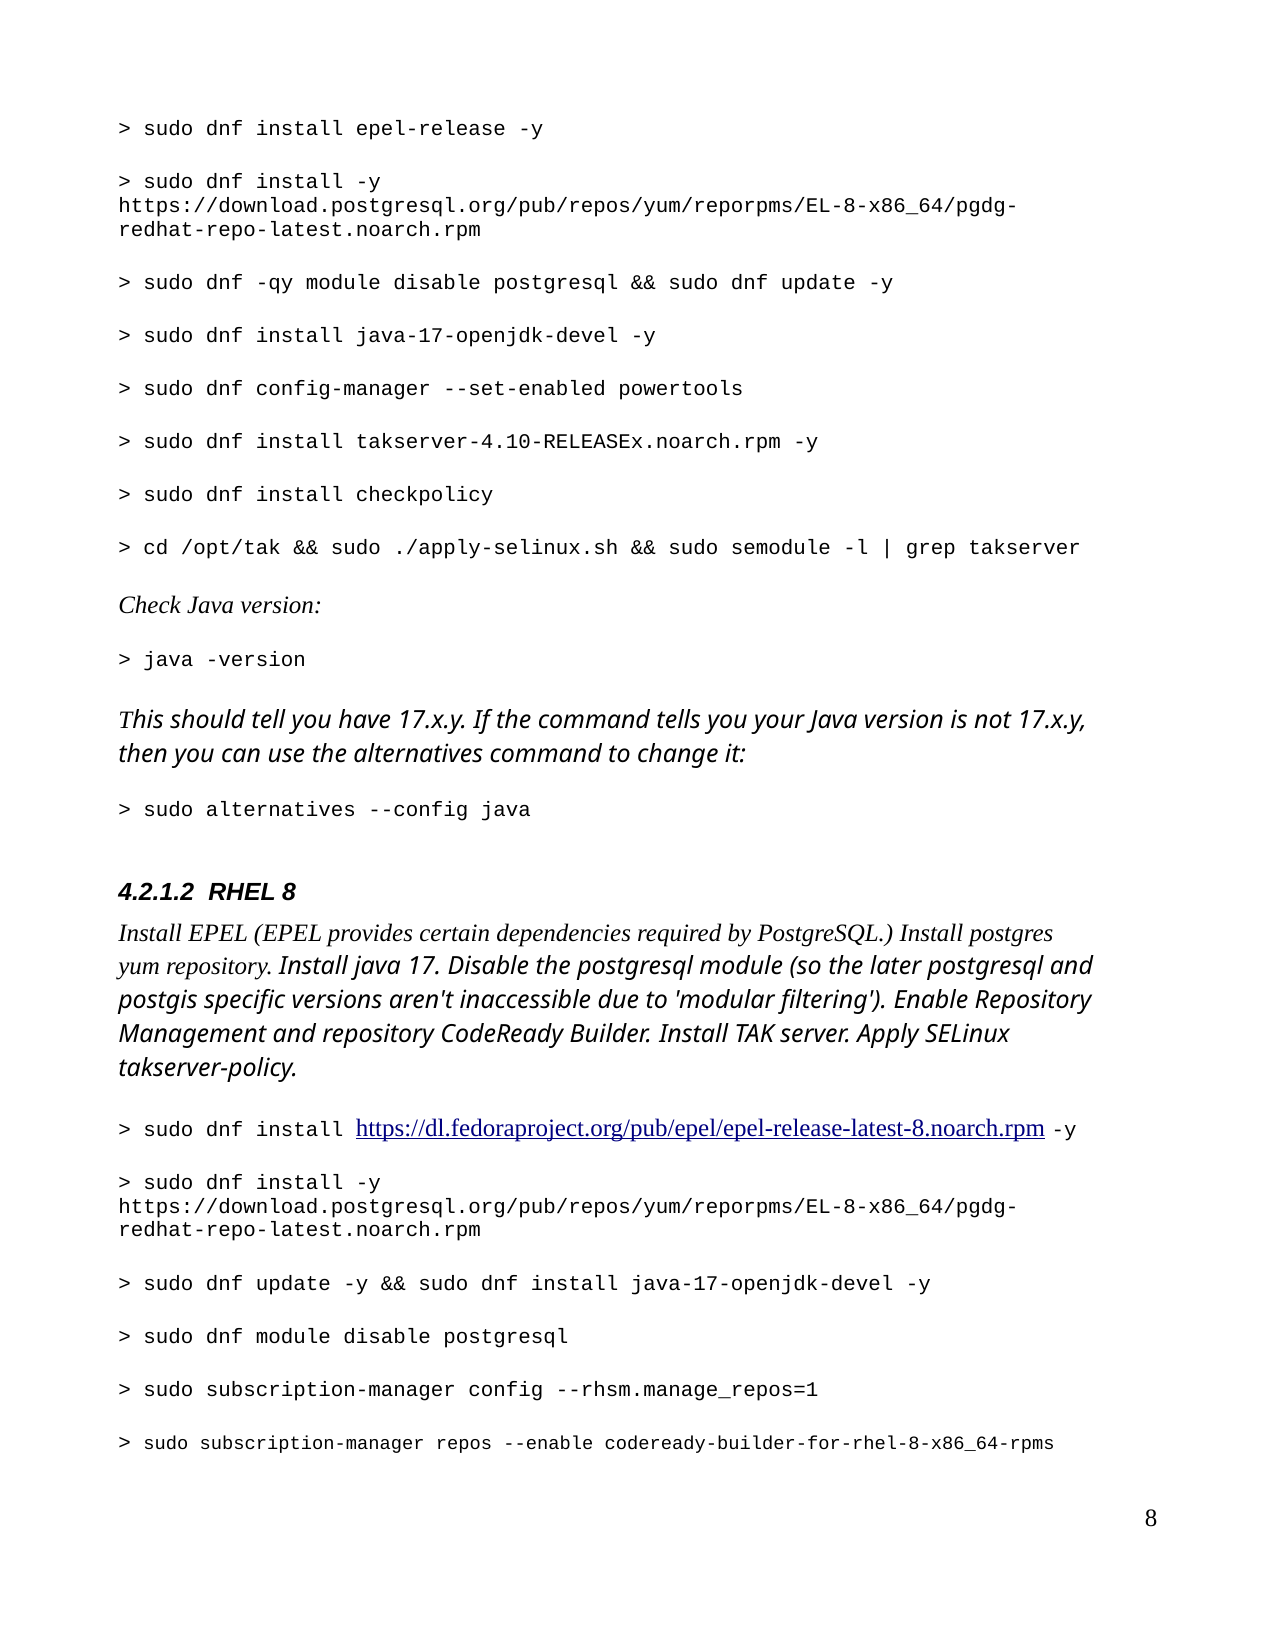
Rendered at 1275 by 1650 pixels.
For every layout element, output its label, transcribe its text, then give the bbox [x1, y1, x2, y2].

text Install EPEL (EPEL provides certain dependencies required by PostgreSQL.) Install postgres yum repository. Install java 17. Disable the postgresql module (so the later postgresql and postgis specific versions aren't inaccessible due to 'modular filtering'). Enable Repository Management and repository CodeReady Builder. Install TAK server. Apply SELinux takserver-policy. [118, 918, 1098, 1083]
text > sudo dnf install checkpolicy [118, 484, 1098, 508]
text > sudo dnf install takserver-4.10-RELEASEx.noarch.rpm -y [118, 431, 1098, 455]
text > java -version [118, 649, 1098, 672]
text > sudo subscription-manager repos --enable codeready-builder-for-rhel-8-x86_64-rpms [118, 1432, 1098, 1456]
text Check Java version: [118, 590, 1098, 619]
text > sudo dnf -qy module disable postgresql && sudo dnf update -y [118, 272, 1098, 295]
text > sudo dnf install -y https://download.postgresql.org/pub/repos/yum/reporpms/EL-8-x86_64/pgdg-redhat-repo-latest.noarch.rpm [118, 1172, 1098, 1243]
text > sudo dnf install java-17-openjdk-devel -y [118, 325, 1098, 348]
text > sudo dnf install https://dl.fedoraproject.org/pub/epel/epel-release-latest-8.noarch.rpm -y [118, 1113, 1098, 1143]
text > sudo dnf module disable postgresql [118, 1326, 1098, 1349]
text > cd /opt/tak && sudo ./apply-selinux.sh && sudo semodule -l | grep takserver [118, 537, 1098, 561]
text > sudo dnf install -y https://download.postgresql.org/pub/repos/yum/reporpms/EL-8-x86_64/pgdg-redhat-repo-latest.noarch.rpm [118, 171, 1098, 242]
text > sudo dnf update -y && sudo dnf install java-17-openjdk-devel -y [118, 1272, 1098, 1296]
text > sudo subscription-manager config --rhsm.manage_repos=1 [118, 1379, 1098, 1402]
text This should tell you have 17.x.y. If the command tells you your Java version is not 17.x.y, then you can use the alternatives command to change it: [118, 702, 1098, 770]
subtitle RHEL 8 [118, 877, 1157, 906]
text > sudo dnf install epel-release -y [118, 118, 1098, 142]
text > sudo dnf config-manager --set-enabled powertools [118, 378, 1098, 402]
text > sudo alternatives --config java [118, 799, 1098, 823]
